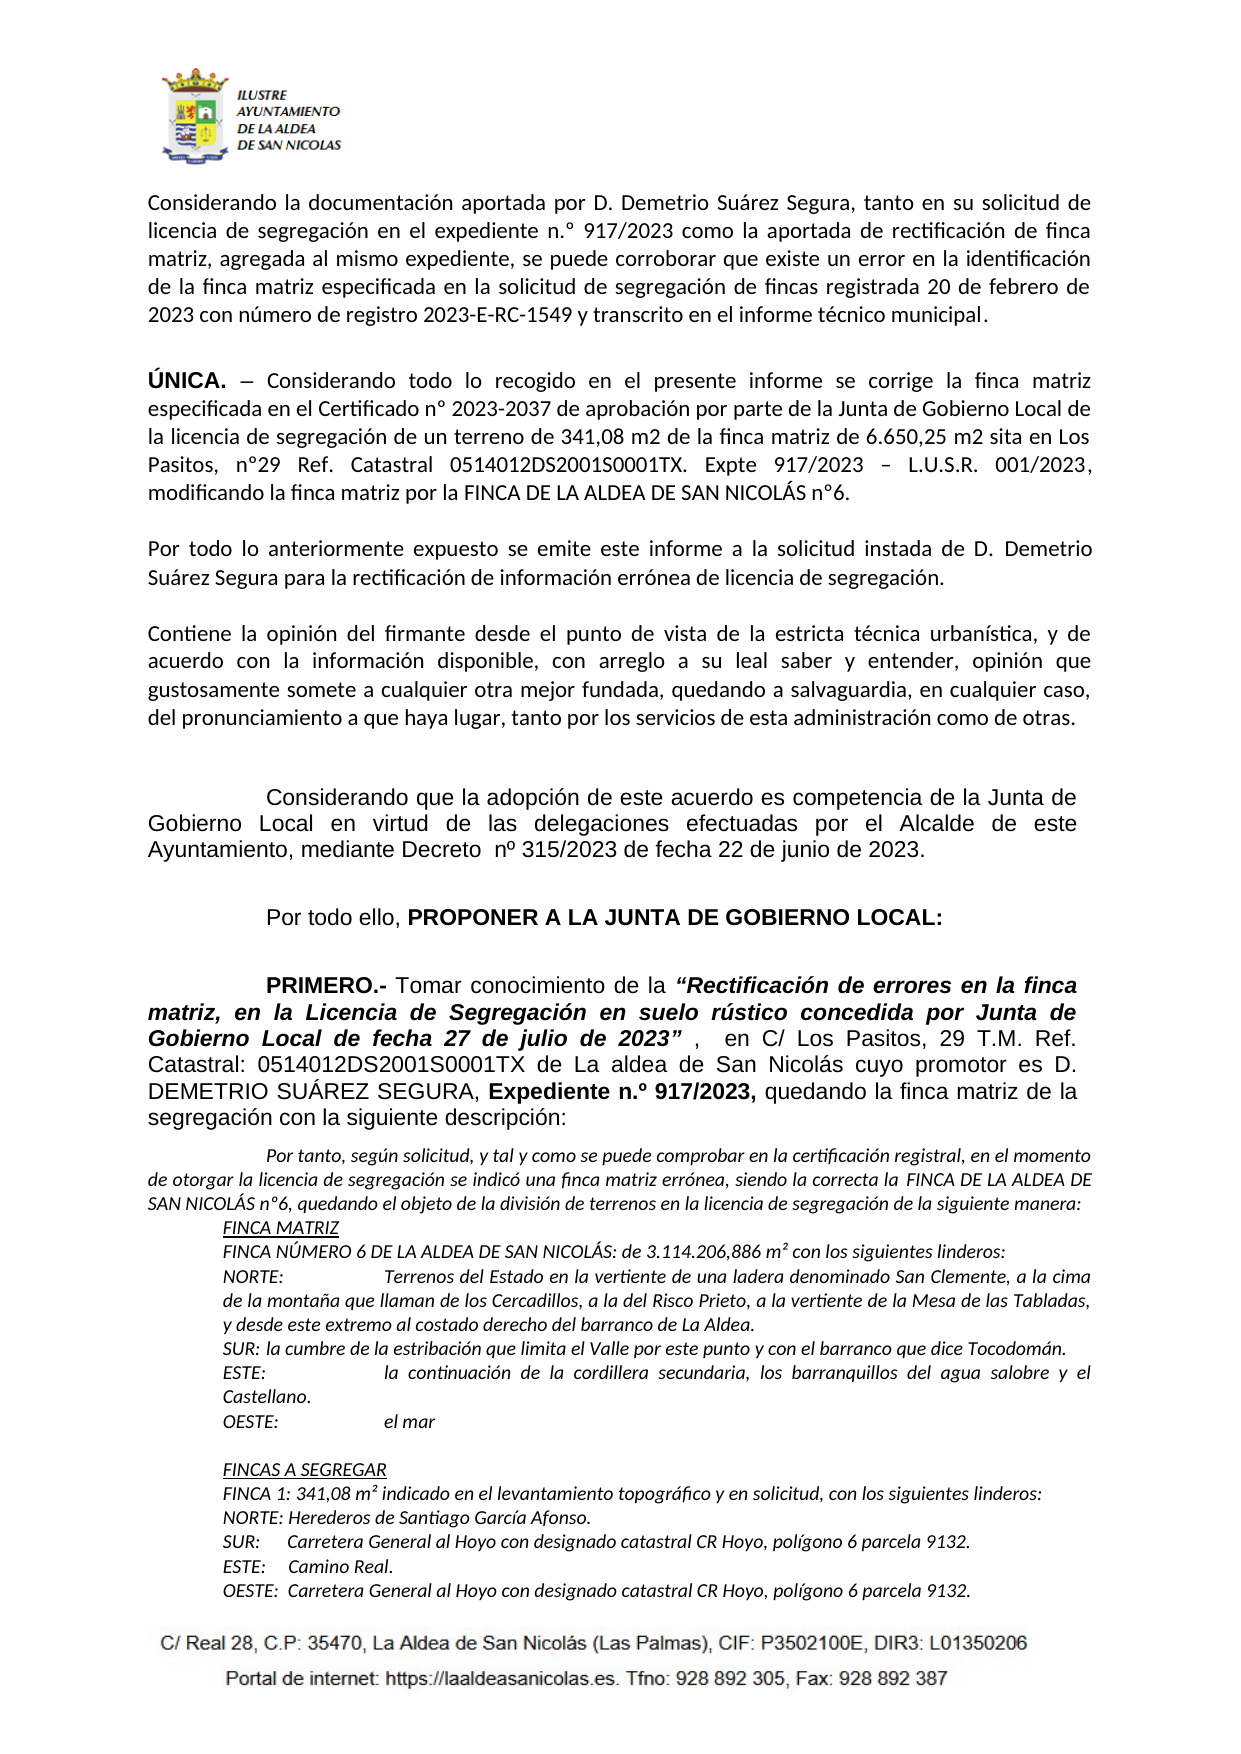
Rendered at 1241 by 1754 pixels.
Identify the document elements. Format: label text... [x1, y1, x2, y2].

text Por tanto, según solicitud, y tal y como se puede comprobar en la certificación registral, en el momento de otorgar la licencia de segregación se indicó una finca matriz errónea, siendo la correcta la FINCA DE LA ALDEA DE SAN NICOLÁS nº6, quedando el objeto de la división de terrenos en la licencia de segregación de la siguiente manera: [148, 1143, 1093, 1216]
text Por todo lo anteriormente expuesto se emite este informe a la solicitud instada de D. Demetrio Suárez Segura para la rectificación de información errónea de licencia de segregación. [148, 534, 1093, 591]
text ESTE: la continuación de la cordillera secundaria, los barranquillos del agua salobre y el Castellano. [223, 1361, 1093, 1409]
picture [149, 1627, 1034, 1694]
text Por todo ello, PROPONER A LA JUNTA DE GOBIERNO LOCAL: [148, 904, 1078, 931]
text ESTE: Camino Real. [223, 1554, 1093, 1578]
text Considerando la documentación aportada por D. Demetrio Suárez Segura, tanto en su solicitud de licencia de segregación en el expediente n.º 917/2023 como la aportada de rectificación de finca matriz, agregada al mismo expediente, se puede corroborar que existe un error en la identificación de la finca matriz especificada en la solicitud de segregación de fincas registrada 20 de febrero de 2023 con número de registro 2023-E-RC-1549 y transcrito en el informe técnico municipal. [148, 188, 1093, 328]
text ÚNICA. – Considerando todo lo recogido en el presente informe se corrige la finca matriz especificada en el Certificado nº 2023-2037 de aprobación por parte de la Junta de Gobierno Local de la licencia de segregación de un terreno de 341,08 m2 de la finca matriz de 6.650,25 m2 sita en Los Pasitos, nº29 Ref. Catastral 0514012DS2001S0001TX. Expte 917/2023 – L.U.S.R. 001/2023, modificando la finca matriz por la FINCA DE LA ALDEA DE SAN NICOLÁS nº6. [148, 366, 1093, 507]
text SUR: la cumbre de la estribación que limita el Valle por este punto y con el barranco que dice Tocodomán. [223, 1336, 1093, 1361]
text FINCA MATRIZ [223, 1216, 1093, 1240]
text OESTE: Carretera General al Hoyo con designado catastral CR Hoyo, polígono 6 parcela 9132. [223, 1578, 1093, 1602]
text FINCAS A SEGREGAR [223, 1457, 1093, 1481]
text NORTE: Terrenos del Estado en la vertiente de una ladera denominado San Clemente, a la cima de la montaña que llaman de los Cercadillos, a la del Risco Prieto, a la vertiente de la Mesa de las Tabladas, y desde este extremo al costado derecho del barranco de La Aldea. [223, 1264, 1093, 1336]
text Considerando que la adopción de este acuerdo es competencia de la Junta de Gobierno Local en virtud de las delegaciones efectuadas por el Alcalde de este Ayuntamiento, mediante Decreto nº 315/2023 de fecha 22 de junio de 2023. [148, 783, 1078, 862]
text NORTE: Herederos de Santiago García Afonso. [223, 1506, 1093, 1530]
text FINCA 1: 341,08 m² indicado en el levantamiento topográfico y en solicitud, con los siguientes linderos: [223, 1481, 1093, 1506]
picture [148, 60, 357, 172]
text FINCA NÚMERO 6 DE LA ALDEA DE SAN NICOLÁS: de 3.114.206,886 m² con los siguientes linderos: [223, 1240, 1093, 1264]
text OESTE: el mar [223, 1409, 1093, 1433]
text PRIMERO.- Tomar conocimiento de la “Rectificación de errores en la finca matriz, en la Licencia de Segregación en suelo rústico concedida por Junta de Gobierno Local de fecha 27 de julio de 2023” , en C/ Los Pasitos, 29 T.M. Ref. Catastral: 0514012DS2001S0001TX de La aldea de San Nicolás cuyo promotor es D. DEMETRIO SUÁREZ SEGURA, Expediente n.º 917/2023, quedando la finca matriz de la segregación con la siguiente descripción: [148, 972, 1078, 1131]
text Contiene la opinión del firmante desde el punto de vista de la estricta técnica urbanística, y de acuerdo con la información disponible, con arreglo a su leal saber y entender, opinión que gustosamente somete a cualquier otra mejor fundada, quedando a salvaguardia, en cualquier caso, del pronunciamiento a que haya lugar, tanto por los servicios de esta administración como de otras. [148, 619, 1093, 731]
text SUR: Carretera General al Hoyo con designado catastral CR Hoyo, polígono 6 parcela 9132. [223, 1530, 1093, 1554]
